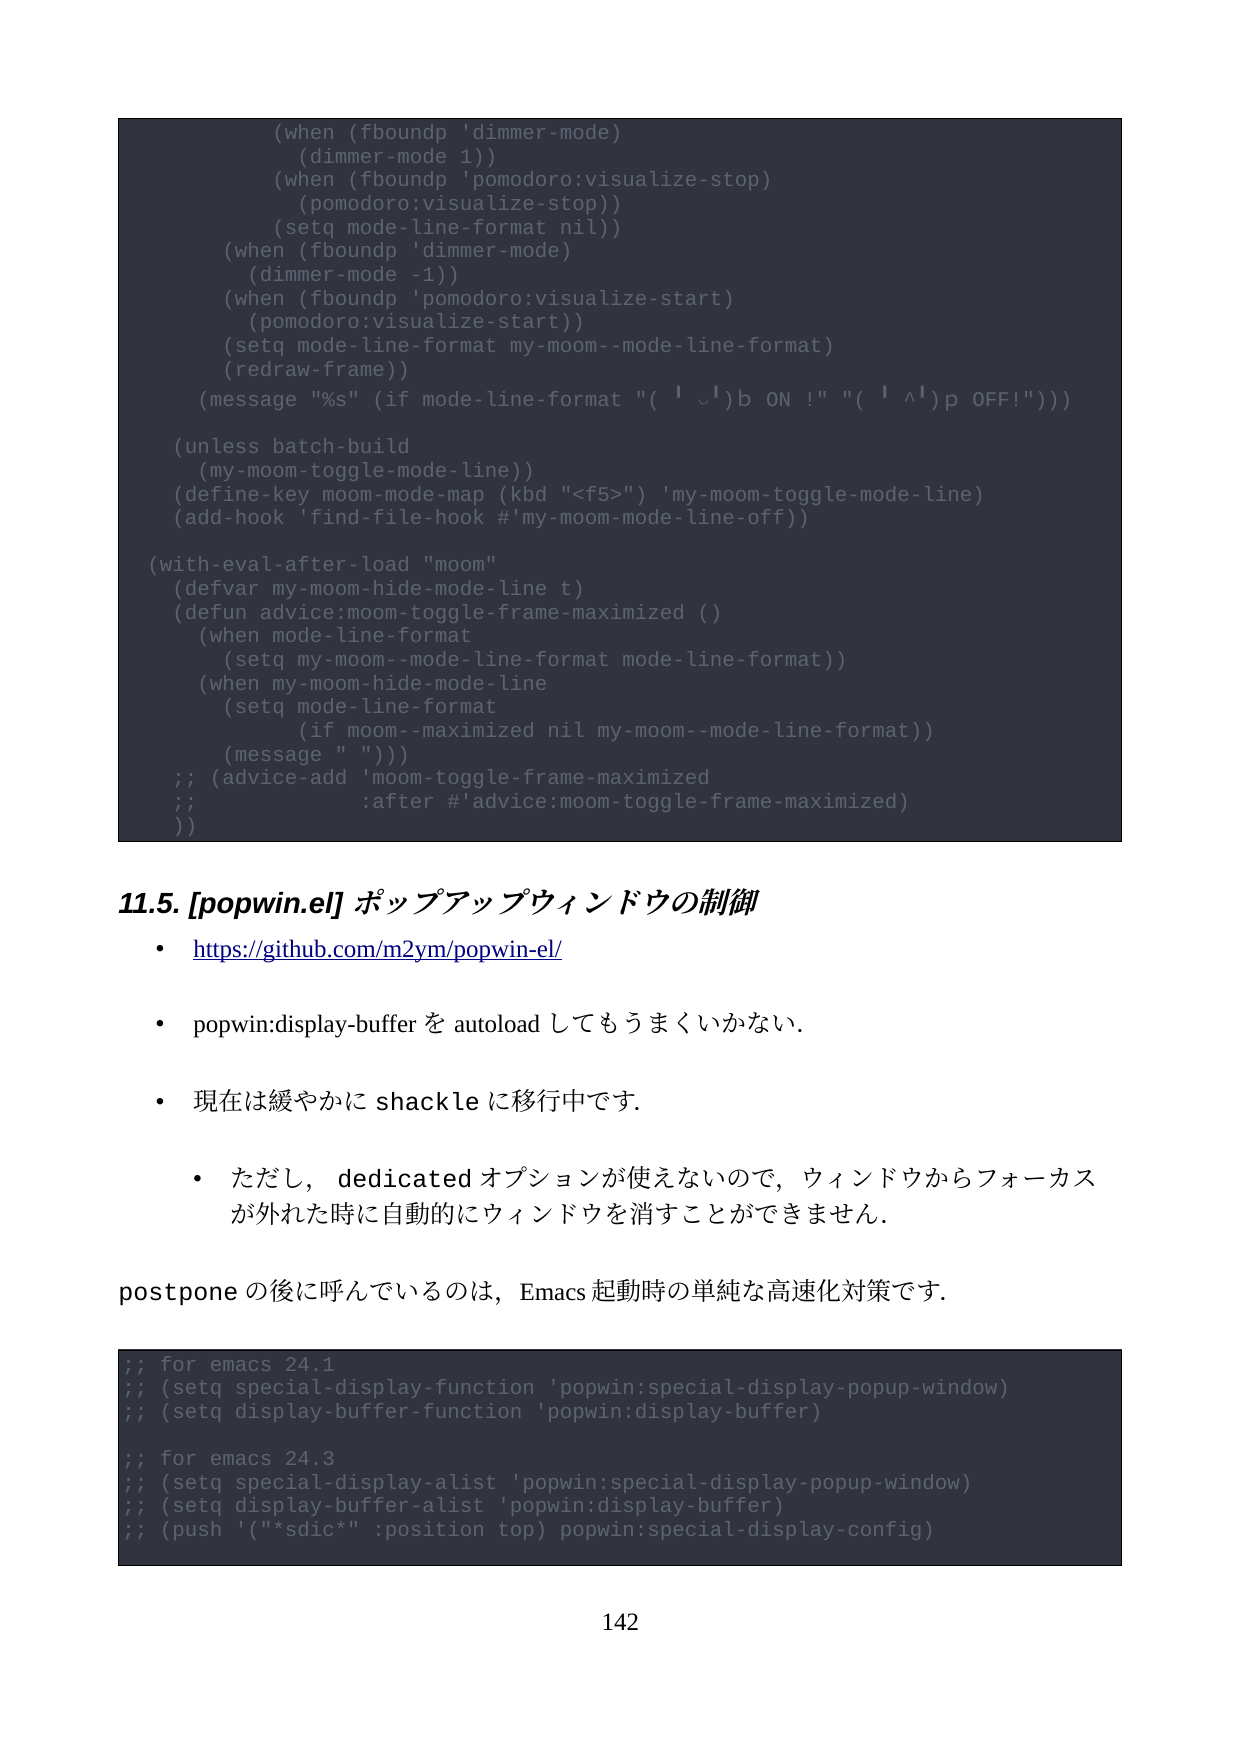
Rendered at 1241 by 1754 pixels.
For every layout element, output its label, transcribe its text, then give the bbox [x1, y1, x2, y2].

text (redraw-frame)) [119, 354, 1121, 378]
text )) [119, 811, 1121, 841]
text (my-moom-toggle-mode-line)) [119, 456, 1121, 479]
subtitle [popwin.el] ポップアップウィンドウの制御 [118, 879, 1122, 921]
text (unless batch-build [119, 432, 1121, 456]
text ;; (setq special-display-function 'popwin:special-display-popup-window) [119, 1373, 1121, 1397]
text ;; :after #'advice:moom-toggle-frame-maximized) [119, 787, 1121, 811]
text (with-eval-after-load "moom" [119, 551, 1121, 574]
text (add-hook 'find-file-hook #'my-moom-mode-line-off)) [119, 503, 1121, 527]
list 現在は緩やかに shackle に移行中です． [156, 1081, 1122, 1146]
text (message "%s" (if mode-line-format "( ╹ ◡╹)ｂ ON !" "( ╹ ^╹)ｐ OFF!"))) [119, 378, 1121, 409]
text (when (fboundp 'dimmer-mode) [119, 119, 1121, 142]
text (pomodoro:visualize-start)) [119, 307, 1121, 331]
text (defvar my-moom-hide-mode-line t) [119, 574, 1121, 598]
text (dimmer-mode 1)) [119, 142, 1121, 165]
text ;; (setq display-buffer-function 'popwin:display-buffer) [119, 1397, 1121, 1421]
text ;; (advice-add 'moom-toggle-frame-maximized [119, 763, 1121, 787]
text ;; (setq display-buffer-alist 'popwin:display-buffer) [119, 1491, 1121, 1515]
text (setq mode-line-format [119, 692, 1121, 716]
text (pomodoro:visualize-stop)) [119, 189, 1121, 213]
text (message " "))) [119, 740, 1121, 763]
text ;; (push '("*sdic*" :position top) popwin:special-display-config) [119, 1515, 1121, 1539]
text postpone の後に呼んでいるのは，Emacs起動時の単純な高速化対策です． [118, 1272, 1122, 1337]
text (when (fboundp 'pomodoro:visualize-stop) [119, 165, 1121, 189]
text ;; for emacs 24.1 [119, 1351, 1121, 1373]
text (setq mode-line-format my-moom--mode-line-format) [119, 331, 1121, 354]
list ただし， dedicated オプションが使えないので，ウィンドウからフォーカスが外れた時に自動的にウィンドウを消すことができません． [193, 1159, 1122, 1259]
text (dimmer-mode -1)) [119, 260, 1121, 284]
text (defun advice:moom-toggle-frame-maximized () [119, 598, 1121, 621]
text (define-key moom-mode-map (kbd "<f5>") 'my-moom-toggle-mode-line) [119, 479, 1121, 503]
text ;; for emacs 24.3 [119, 1444, 1121, 1468]
text (setq my-moom--mode-line-format mode-line-format)) [119, 645, 1121, 669]
text (when my-moom-hide-mode-line [119, 669, 1121, 692]
list popwin:display-buffer を autoload してもうまくいかない． [156, 1004, 1122, 1069]
text (when (fboundp 'dimmer-mode) [119, 236, 1121, 260]
text (when mode-line-format [119, 621, 1121, 645]
text ;; (setq special-display-alist 'popwin:special-display-popup-window) [119, 1468, 1121, 1491]
text (setq mode-line-format nil)) [119, 213, 1121, 236]
text (when (fboundp 'pomodoro:visualize-start) [119, 284, 1121, 307]
text (if moom--maximized nil my-moom--mode-line-format)) [119, 716, 1121, 740]
list https://github.com/m2ym/popwin-el/ [156, 934, 1122, 991]
